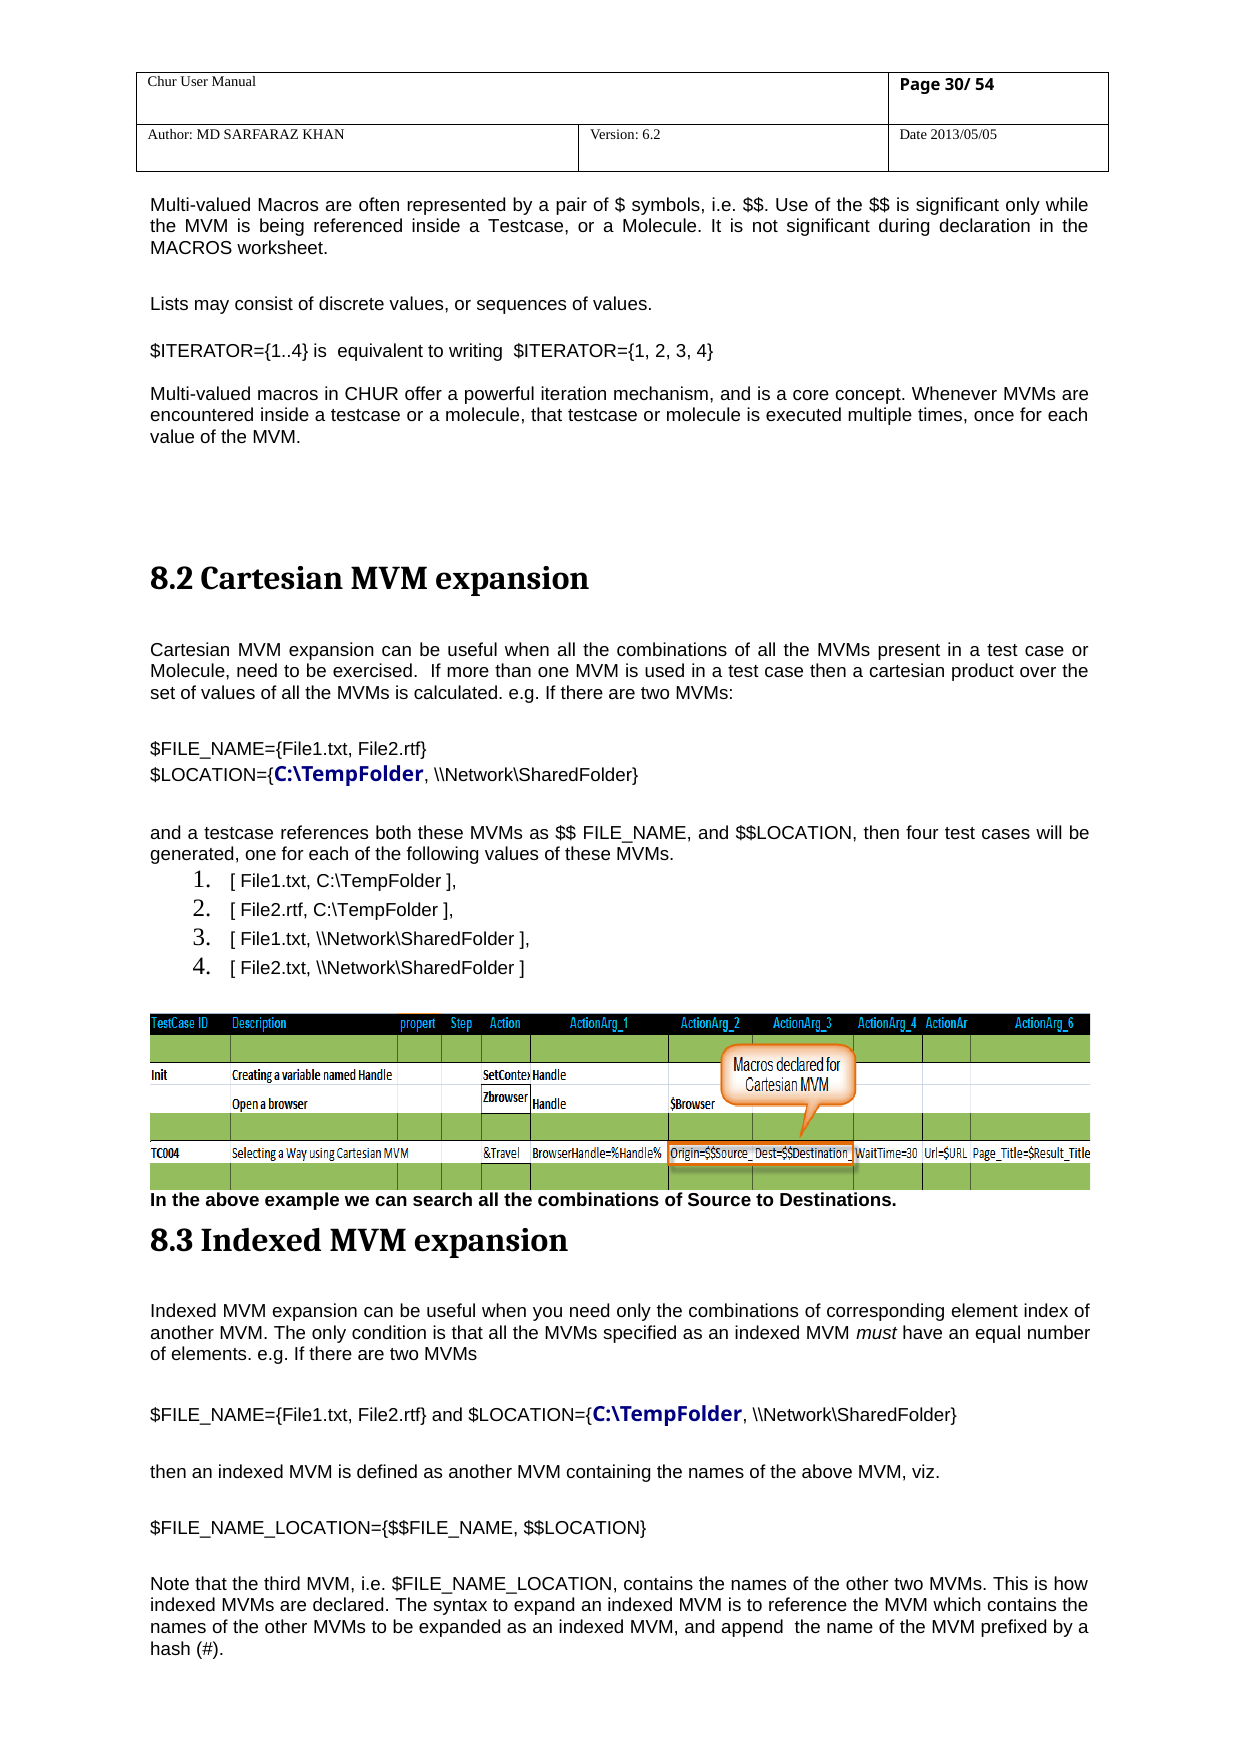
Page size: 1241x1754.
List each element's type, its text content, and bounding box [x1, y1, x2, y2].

text Note that the third MVM, i.e. $FILE_NAME_LOCATION, contains the names of the other two MVMs. This is how indexed MVMs are declared. The syntax to expand an indexed MVM is to reference the MVM which contains the names of the other MVMs to be expanded as an indexed MVM, and append the name of the MVM prefixed by a hash (#). [150, 1573, 1090, 1659]
text $ITERATOR={1..4} is equivalent to writing $ITERATOR={1, 2, 3, 4} [150, 339, 1090, 361]
list [ File1.txt, C:\TempFolder ], [192, 864, 1090, 893]
text Lists may consist of discrete values, or sequences of values. [150, 292, 1090, 314]
list [ File1.txt, \\Network\SharedFolder ], [192, 922, 1090, 951]
text In the above example we can search all the combinations of Source to Destinations. [150, 1190, 1090, 1211]
text Cartesian MVM expansion can be useful when all the combinations of all the MVMs present in a test case or Molecule, need to be exercised. If more than one MVM is used in a test case then a cartesian product over the set of values of all the MVMs is calculated. e.g. If there are two MVMs: [150, 639, 1090, 703]
subtitle 8.3 Indexed MVM expansion [150, 1221, 1090, 1259]
text Multi-valued macros in CHUR offer a powerful iteration mechanism, and is a core concept. Whenever MVMs are encountered inside a testcase or a molecule, that testcase or molecule is executed multiple times, once for each value of the MVM. [150, 382, 1090, 447]
text $FILE_NAME_LOCATION={$$FILE_NAME, $$LOCATION} [150, 1517, 1090, 1538]
list [ File2.rtf, C:\TempFolder ], [192, 893, 1090, 922]
text $LOCATION={C:\TempFolder, \\Network\SharedFolder} [150, 759, 1090, 787]
text Indexed MVM expansion can be useful when you need only the combinations of corresponding element index of another MVM. The only condition is that all the MVMs specified as an indexed MVM must have an equal number of elements. e.g. If there are two MVMs [150, 1300, 1090, 1365]
text and a testcase references both these MVMs as $$ FILE_NAME, and $$LOCATION, then four test cases will be generated, one for each of the following values of these MVMs. [150, 821, 1090, 864]
list [ File2.txt, \\Network\SharedFolder ] [192, 951, 1090, 979]
text $FILE_NAME={File1.txt, File2.rtf} [150, 737, 1090, 759]
text $FILE_NAME={File1.txt, File2.rtf} and $LOCATION={C:\TempFolder, \\Network\SharedFolder} [150, 1399, 1090, 1427]
text Multi-valued Macros are often represented by a pair of $ symbols, i.e. $$. Use of the $$ is significant only while the MVM is being referenced inside a Testcase, or a Molecule. It is not significant during declaration in the MACROS worksheet. [150, 193, 1090, 258]
text then an indexed MVM is defined as another MVM containing the names of the above MVM, viz. [150, 1461, 1090, 1483]
picture [150, 1013, 1091, 1190]
subtitle 8.2 Cartesian MVM expansion [150, 560, 1090, 598]
